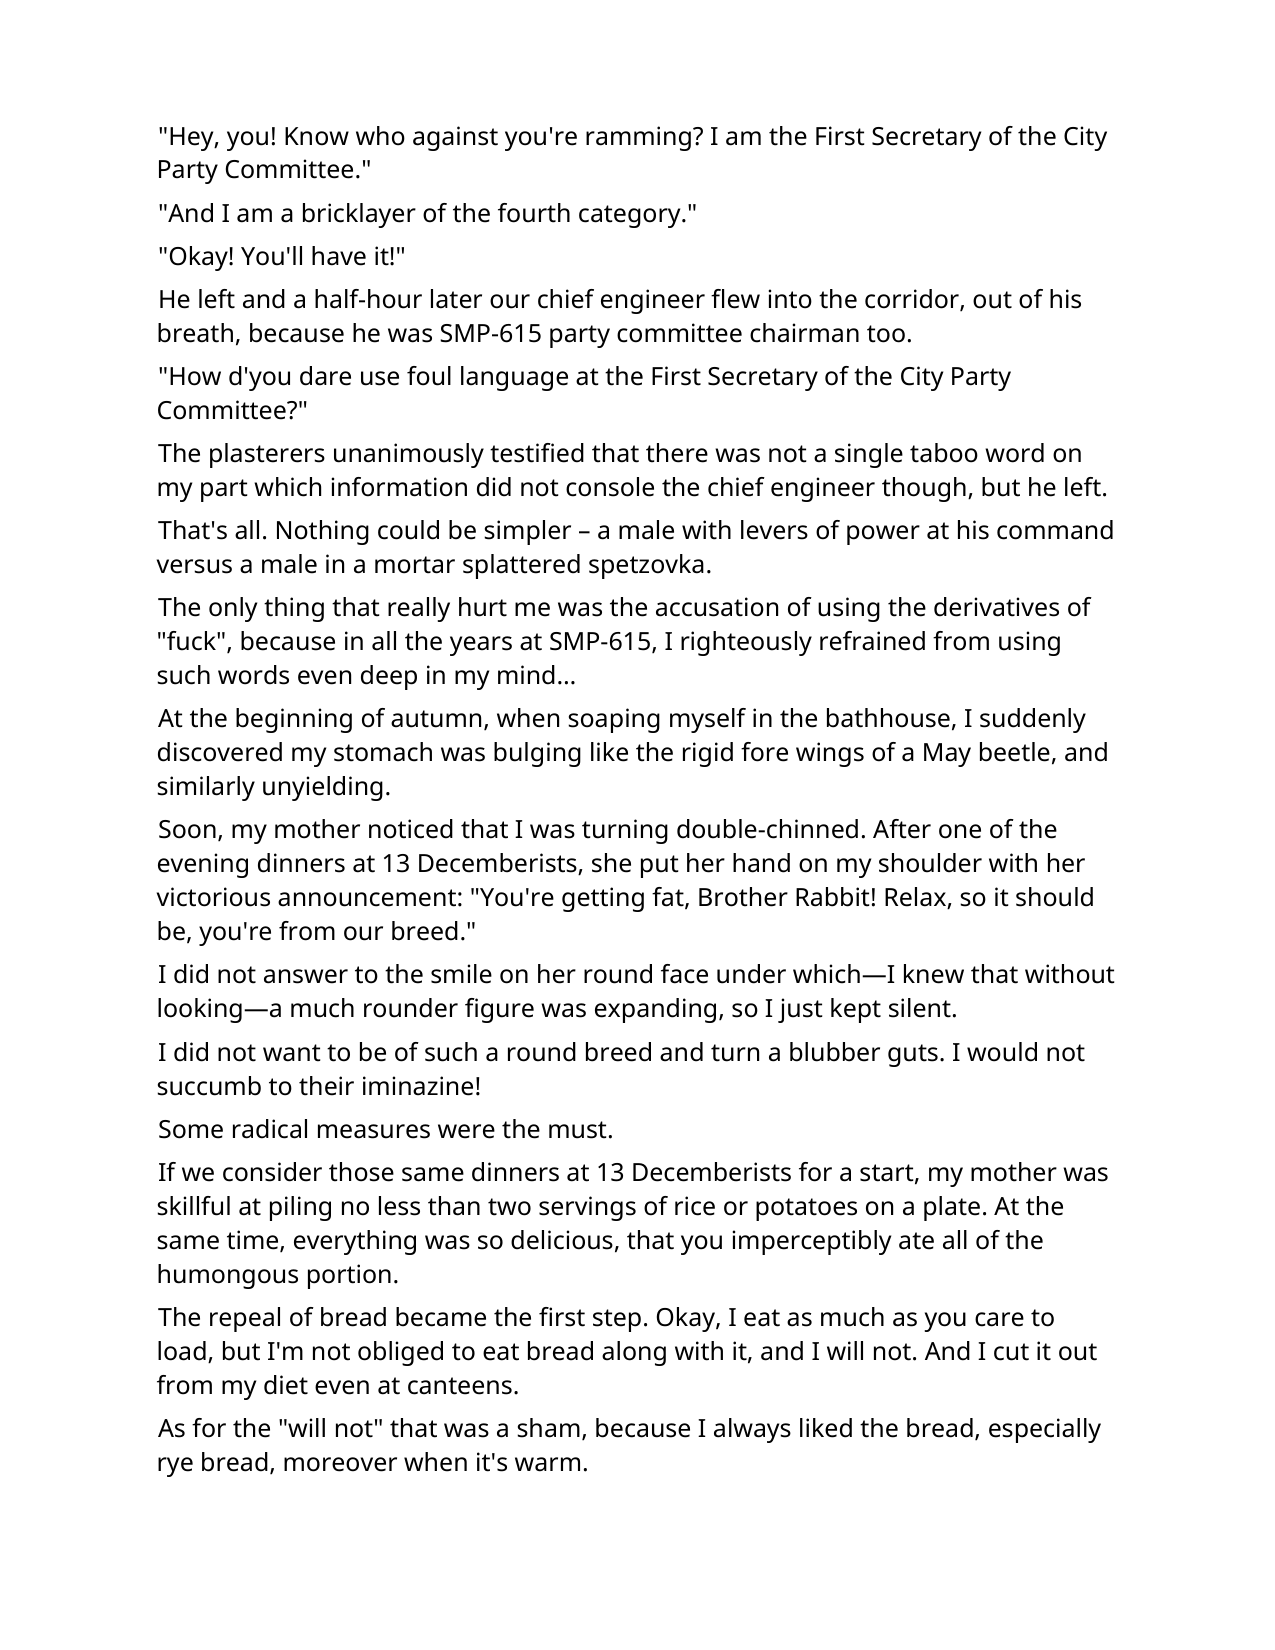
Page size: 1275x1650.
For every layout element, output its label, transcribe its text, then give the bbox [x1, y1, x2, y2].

text "And I am a bricklayer of the fourth category." [156, 195, 1118, 229]
text The only thing that really hurt me was the accusation of using the derivatives of "fuck", because in all the years at SMP-615, I righteously refrained from using such words even deep in my mind… [156, 589, 1118, 692]
text If we consider those same dinners at 13 Decemberists for a start, my mother was skillful at piling no less than two servings of rice or potatoes on a plate. At the same time, everything was so delicious, that you imperceptibly ate all of the humongous portion. [156, 1154, 1118, 1291]
text That's all. Nothing could be simpler – a male with levers of power at his command versus a male in a mortar splattered spetzovka. [156, 512, 1118, 581]
text At the beginning of autumn, when soaping myself in the bathhouse, I suddenly discovered my stomach was bulging like the rigid fore wings of a May beetle, and similarly unyielding. [156, 701, 1118, 803]
text I did not want to be of such a round breed and turn a blubber guts. I would not succumb to their iminazine! [156, 1034, 1118, 1102]
text He left and a half-hour later our chief engineer flew into the corridor, out of his breath, because he was SMP-615 party committee chairman too. [156, 281, 1118, 349]
text Some radical measures were the must. [156, 1111, 1118, 1145]
text I did not answer to the smile on her round face under which—I knew that without looking—a much rounder figure was expanding, so I just kept silent. [156, 957, 1118, 1025]
text The repeal of bread became the first step. Okay, I eat as much as you care to load, but I'm not obliged to eat bread along with it, and I will not. And I cut it out from my diet even at canteens. [156, 1299, 1118, 1402]
text The plasterers unanimously testified that there was not a single taboo word on my part which information did not console the chief engineer though, but he left. [156, 435, 1118, 503]
text As for the "will not" that was a sham, because I always liked the bread, especially rye bread, moreover when it's warm. [156, 1411, 1118, 1479]
text "Okay! You'll have it!" [156, 238, 1118, 272]
text Soon, my mother noticed that I was turning double-chinned. After one of the evening dinners at 13 Decemberists, she put her hand on my shoulder with her victorious announcement: "You're getting fat, Brother Rabbit! Relax, so it should be, you're from our breed." [156, 812, 1118, 948]
text "Hey, you! Know who against you're ramming? I am the First Secretary of the City Party Committee." [156, 118, 1118, 186]
text "How d'you dare use foul language at the First Secretary of the City Party Committee?" [156, 358, 1118, 426]
